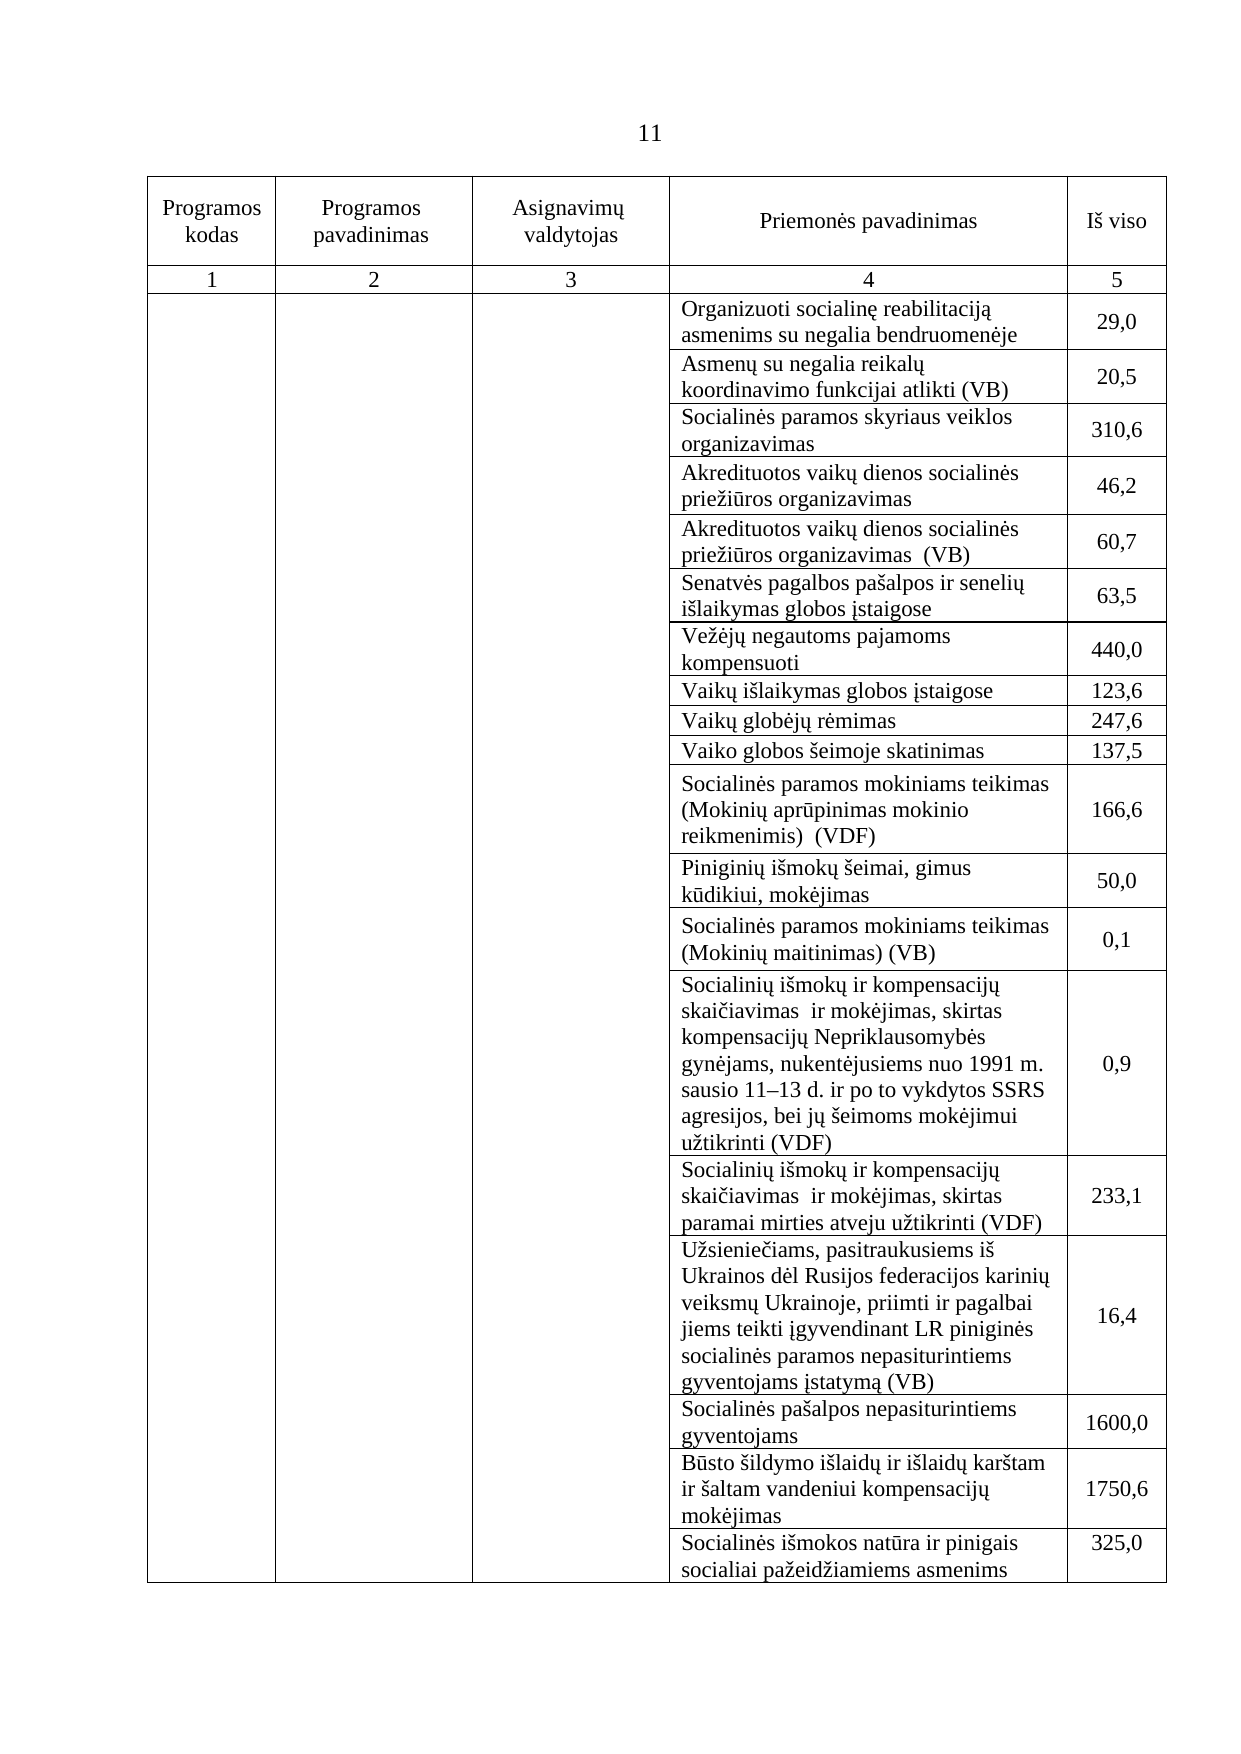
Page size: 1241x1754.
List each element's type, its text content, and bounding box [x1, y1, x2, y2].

table_cell 440,0 [1068, 623, 1166, 675]
table_cell Vaikų išlaikymas globos įstaigose [670, 676, 1067, 705]
table_cell 123,6 [1068, 676, 1166, 705]
table_cell Vaikų globėjų rėmimas [670, 706, 1067, 734]
table_cell Senatvės pagalbos pašalpos ir senelių išlaikymas globos įstaigose [670, 569, 1067, 621]
table_cell 29,0 [1068, 294, 1166, 349]
table_cell 0,1 [1068, 908, 1166, 969]
table_cell Socialinių išmokų ir kompensacijų skaičiavimas ir mokėjimas, skirtas kompensacijų Nepriklausomybės gynėjams, nukentėjusiems nuo 1991 m. sausio 11–13 d. ir po to vykdytos SSRS agresijos, bei jų šeimoms mokėjimui užtikrinti (VDF) [670, 971, 1067, 1155]
table_cell Socialinės išmokos natūra ir pinigais socialiai pažeidžiamiems asmenims [670, 1529, 1067, 1582]
table_cell Būsto šildymo išlaidų ir išlaidų karštam ir šaltam vandeniui kompensacijų mokėjimas [670, 1449, 1067, 1528]
table_cell 247,6 [1068, 706, 1166, 734]
table_cell Socialinių išmokų ir kompensacijų skaičiavimas ir mokėjimas, skirtas paramai mirties atveju užtikrinti (VDF) [670, 1156, 1067, 1235]
table_cell 63,5 [1068, 569, 1166, 621]
table_cell 16,4 [1068, 1236, 1166, 1394]
table_cell 325,0 [1068, 1529, 1166, 1582]
table_header Iš viso [1068, 177, 1166, 265]
table_cell 0,9 [1068, 971, 1166, 1155]
table_cell Socialinės pašalpos nepasiturintiems gyventojams [670, 1395, 1067, 1448]
table_cell 3 [473, 266, 669, 292]
table_cell 1750,6 [1068, 1449, 1166, 1528]
table_cell Vaiko globos šeimoje skatinimas [670, 736, 1067, 764]
table_cell Socialinės paramos skyriaus veiklos organizavimas [670, 404, 1067, 456]
table_cell Vežėjų negautoms pajamoms kompensuoti [670, 623, 1067, 675]
table_cell 60,7 [1068, 515, 1166, 568]
table_cell 46,2 [1068, 457, 1166, 514]
table_cell Akredituotos vaikų dienos socialinės priežiūros organizavimas [670, 457, 1067, 514]
table_cell 50,0 [1068, 854, 1166, 907]
table_cell Piniginių išmokų šeimai, gimus kūdikiui, mokėjimas [670, 854, 1067, 907]
table_cell 2 [276, 266, 472, 292]
table_cell Organizuoti socialinę reabilitaciją asmenims su negalia bendruomenėje [670, 294, 1067, 349]
table_cell 233,1 [1068, 1156, 1166, 1235]
table_header Programos pavadinimas [276, 177, 472, 265]
table_cell Asmenų su negalia reikalų koordinavimo funkcijai atlikti (VB) [670, 350, 1067, 402]
table_cell [148, 294, 275, 1582]
table_header Priemonės pavadinimas [670, 177, 1067, 265]
table_cell 310,6 [1068, 404, 1166, 456]
table_header Programos kodas [148, 177, 275, 265]
table_cell Akredituotos vaikų dienos socialinės priežiūros organizavimas (VB) [670, 515, 1067, 568]
table_cell 20,5 [1068, 350, 1166, 402]
table_cell 4 [670, 266, 1067, 292]
table_cell 166,6 [1068, 765, 1166, 853]
table_cell 5 [1068, 266, 1166, 292]
table_header Asignavimų valdytojas [473, 177, 669, 265]
table_cell [276, 294, 472, 1582]
table_cell 137,5 [1068, 736, 1166, 764]
table_cell 1 [148, 266, 275, 292]
table_cell Socialinės paramos mokiniams teikimas (Mokinių aprūpinimas mokinio reikmenimis) (VDF) [670, 765, 1067, 853]
table_cell [473, 294, 669, 1582]
table_cell Užsieniečiams, pasitraukusiems iš Ukrainos dėl Rusijos federacijos karinių veiksmų Ukrainoje, priimti ir pagalbai jiems teikti įgyvendinant LR piniginės socialinės paramos nepasiturintiems gyventojams įstatymą (VB) [670, 1236, 1067, 1394]
table_cell 1600,0 [1068, 1395, 1166, 1448]
table_cell Socialinės paramos mokiniams teikimas (Mokinių maitinimas) (VB) [670, 908, 1067, 969]
